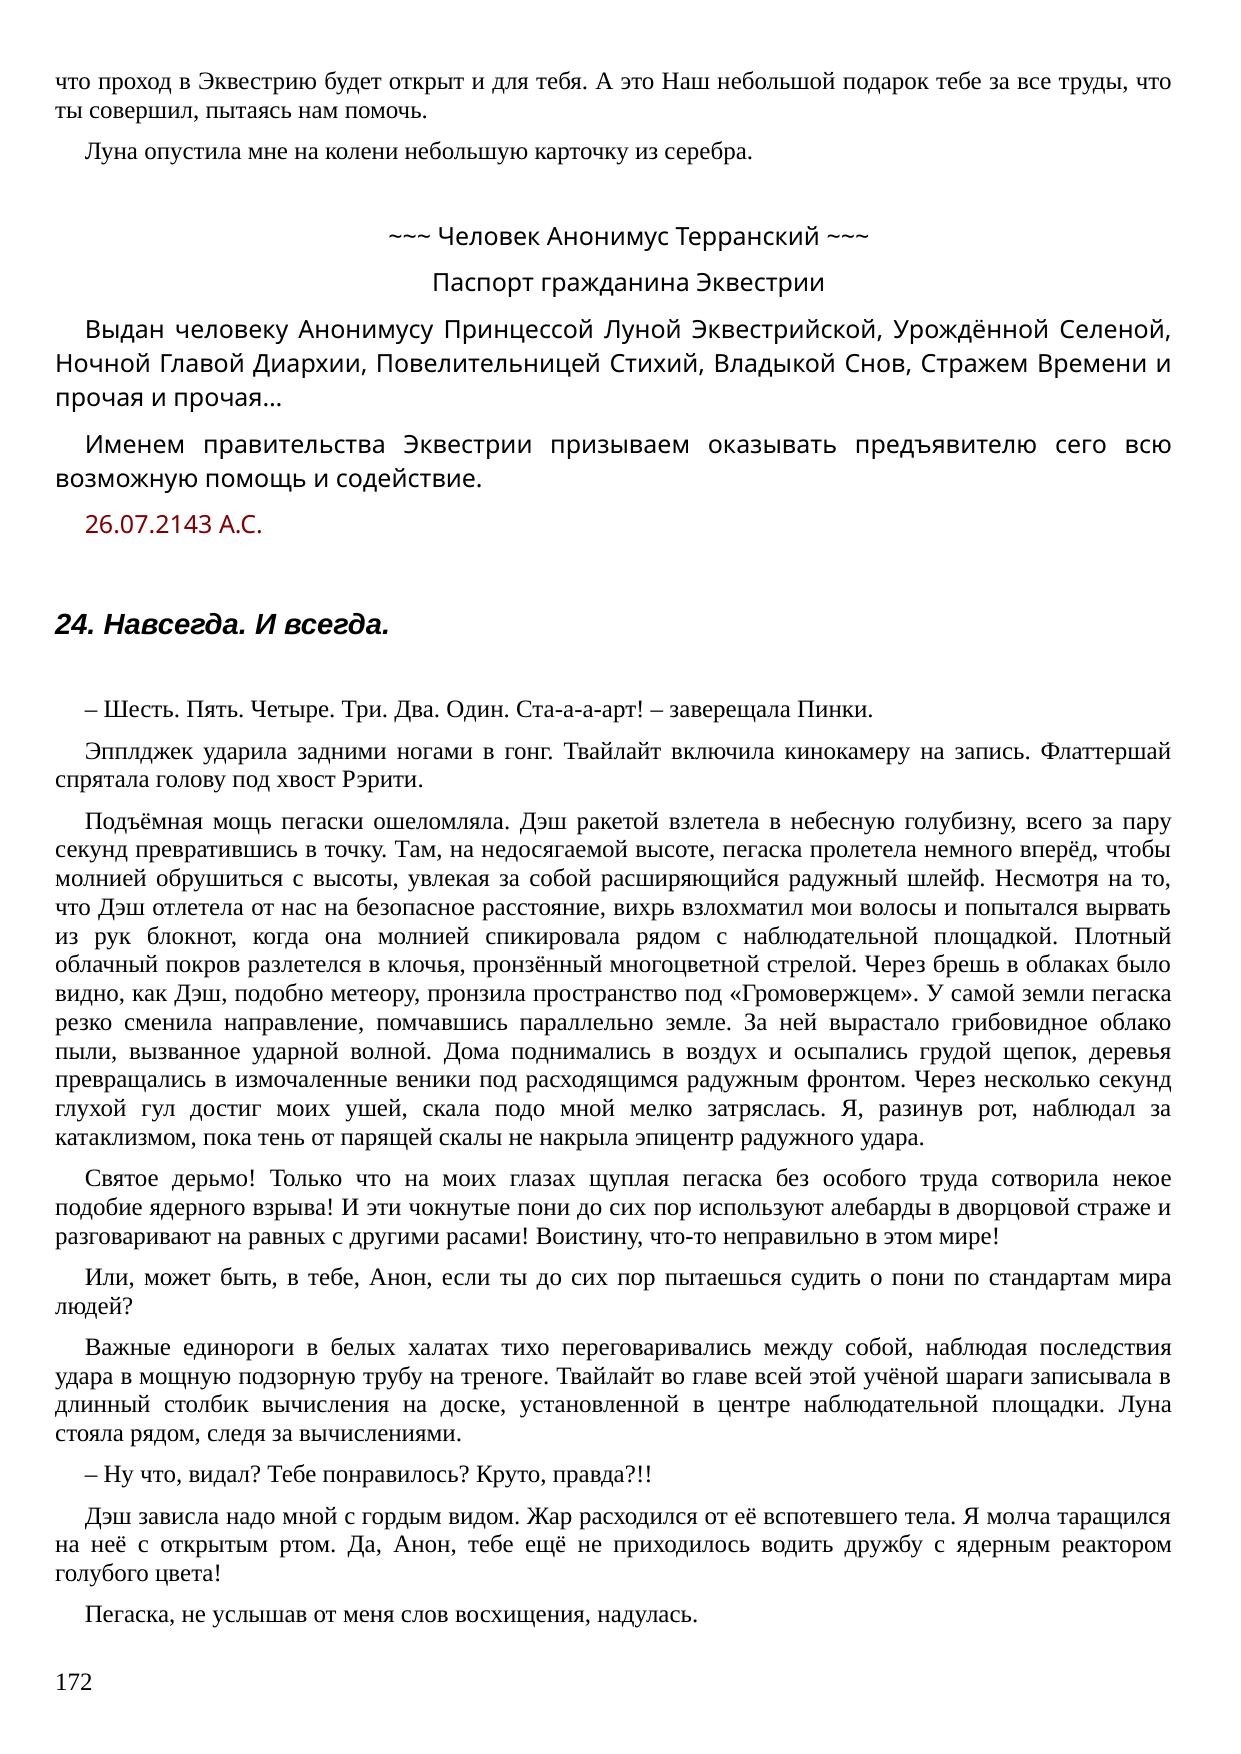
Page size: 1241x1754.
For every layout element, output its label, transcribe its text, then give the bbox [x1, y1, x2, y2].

text Пегаска, не услышав от меня слов восхищения, надулась. [55, 1599, 1173, 1628]
text Святое дерьмо! Только что на моих глазах щуплая пегаска без особого труда сотворила некое подобие ядерного взрыва! И эти чокнутые пони до сих пор используют алебарды в дворцовой страже и разговаривают на равных с другими расами! Воистину, что-то неправильно в этом мире! [55, 1163, 1173, 1249]
text Именем правительства Эквестрии призываем оказывать предъявителю сего всю возможную помощь и содействие. [55, 426, 1173, 494]
text Выдан человеку Анонимусу Принцессой Луной Эквестрийской, Урождённой Селеной, Ночной Главой Диархии, Повелительницей Стихий, Владыкой Снов, Стражем Времени и прочая и прочая… [55, 312, 1173, 414]
text Луна опустила мне на колени небольшую карточку из серебра. [55, 136, 1173, 165]
text 26.07.2143 А.С. [55, 507, 1173, 541]
text Важные единороги в белых халатах тихо переговаривались между собой, наблюдая последствия удара в мощную подзорную трубу на треноге. Твайлайт во главе всей этой учёной шараги записывала в длинный столбик вычисления на доске, установленной в центре наблюдательной площадки. Луна стояла рядом, следя за вычислениями. [55, 1332, 1173, 1447]
text – Ну что, видал? Тебе понравилось? Круто, правда?!! [55, 1459, 1173, 1488]
text что проход в Эквестрию будет открыт и для тебя. А это Наш небольшой подарок тебе за все труды, что ты совершил, пытаясь нам помочь. [55, 66, 1173, 123]
subtitle 24. Навсегда. И всегда. [55, 607, 1173, 641]
text Подъёмная мощь пегаски ошеломляла. Дэш ракетой взлетела в небесную голубизну, всего за пару секунд превратившись в точку. Там, на недосягаемой высоте, пегаска пролетела немного вперёд, чтобы молнией обрушиться с высоты, увлекая за собой расширяющийся радужный шлейф. Несмотря на то, что Дэш отлетела от нас на безопасное расстояние, вихрь взлохматил мои волосы и попытался вырвать из рук блокнот, когда она молнией спикировала рядом с наблюдательной площадкой. Плотный облачный покров разлетелся в клочья, пронзённый многоцветной стрелой. Через брешь в облаках было видно, как Дэш, подобно метеору, пронзила пространство под «Громовержцем». У самой земли пегаска резко сменила направление, помчавшись параллельно земле. За ней вырастало грибовидное облако пыли, вызванное ударной волной. Дома поднимались в воздух и осыпались грудой щепок, деревья превращались в измочаленные веники под расходящимся радужным фронтом. Через несколько секунд глухой гул достиг моих ушей, скала подо мной мелко затряслась. Я, разинув рот, наблюдал за катаклизмом, пока тень от парящей скалы не накрыла эпицентр радужного удара. [55, 806, 1173, 1151]
text ~~~ Человек Анонимус Терранский ~~~ [55, 218, 1173, 253]
text Эпплджек ударила задними ногами в гонг. Твайлайт включила кинокамеру на запись. Флаттершай спрятала голову под хвост Рэрити. [55, 736, 1173, 793]
text – Шесть. Пять. Четыре. Три. Два. Один. Ста-а-а-арт! – заверещала Пинки. [55, 694, 1173, 723]
text Или, может быть, в тебе, Анон, если ты до сих пор пытаешься судить о пони по стандартам мира людей? [55, 1262, 1173, 1319]
text Паспорт гражданина Эквестрии [55, 265, 1173, 299]
text Дэш зависла надо мной с гордым видом. Жар расходился от её вспотевшего тела. Я молча таращился на неё с открытым ртом. Да, Анон, тебе ещё не приходилось водить дружбу с ядерным реактором голубого цвета! [55, 1501, 1173, 1587]
